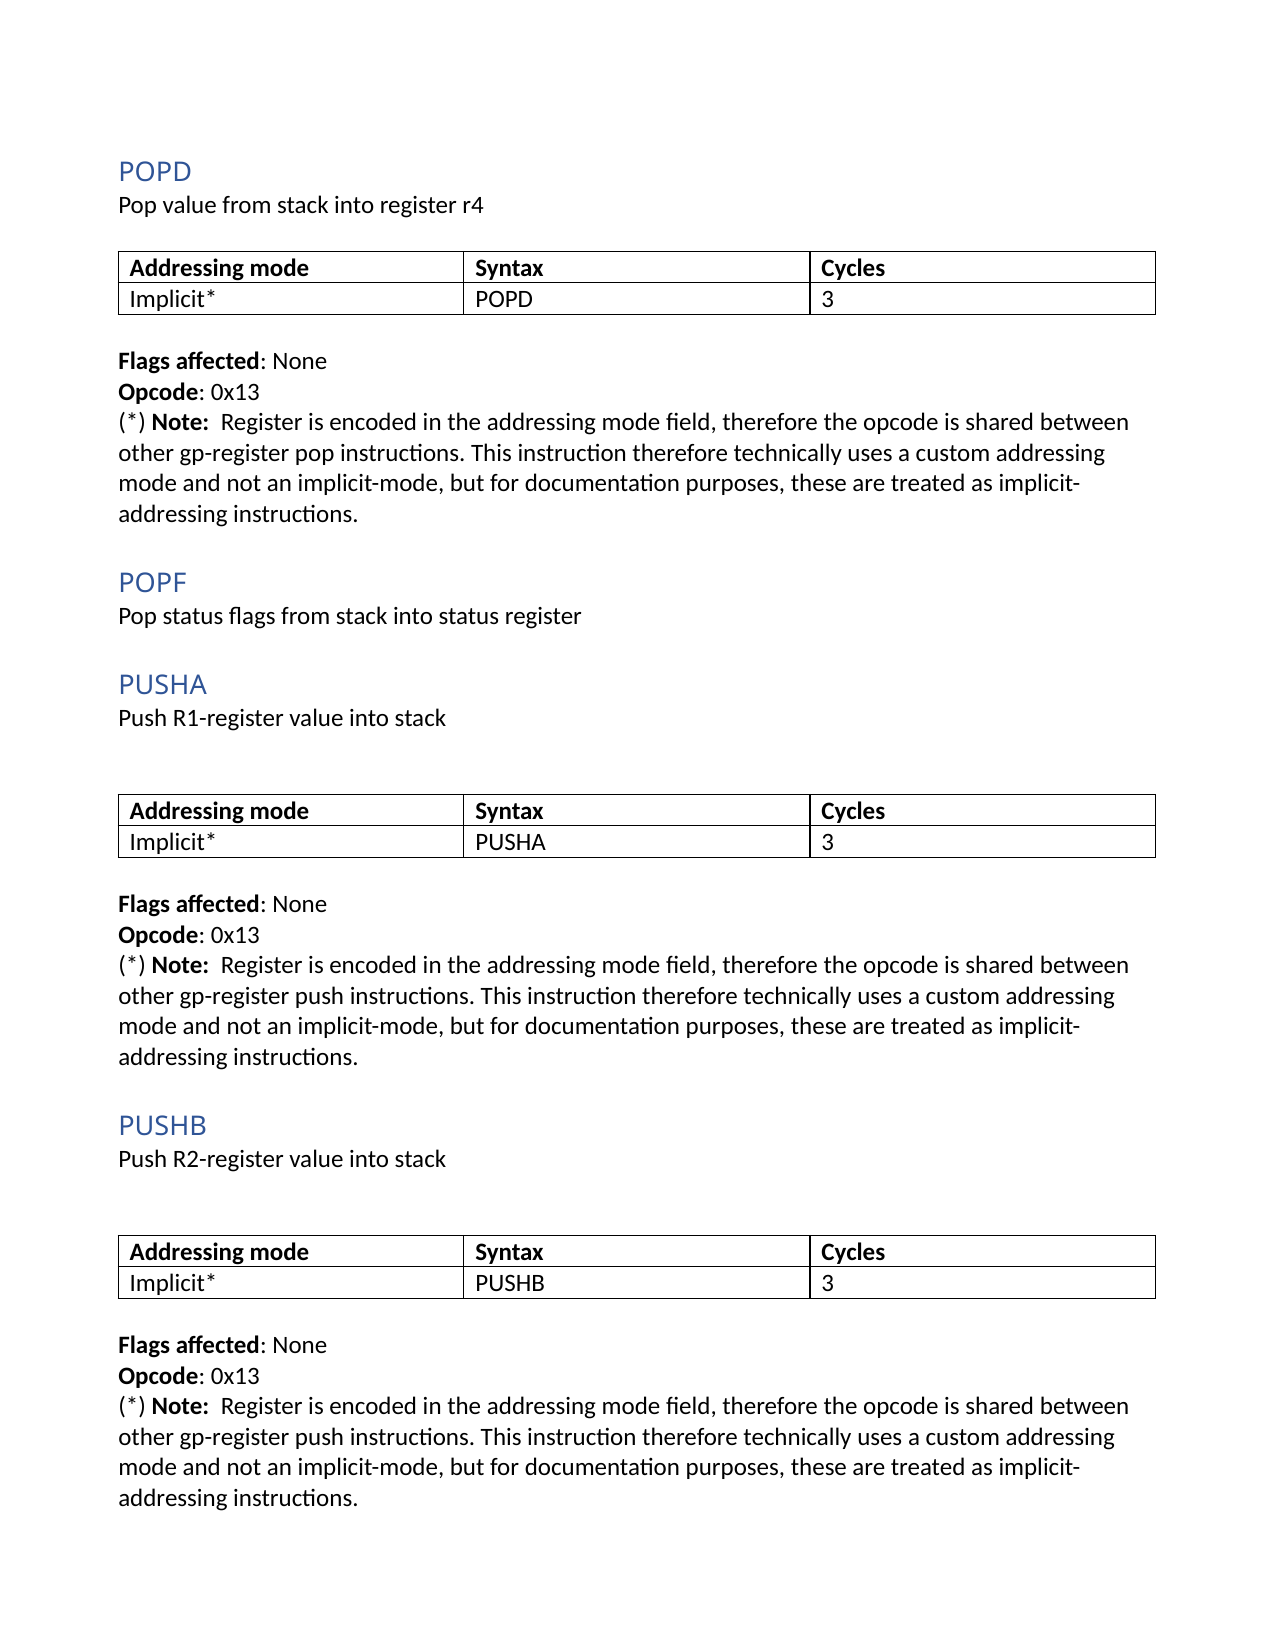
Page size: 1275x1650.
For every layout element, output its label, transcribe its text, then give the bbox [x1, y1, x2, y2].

text Opcode: 0x13 [118, 376, 1157, 406]
table_cell Implicit* [119, 826, 463, 857]
table_cell 3 [811, 826, 1155, 857]
text (*) Note: Register is encoded in the addressing mode field, therefore the opcode is shared between other gp-register push instructions. This instruction therefore technically uses a custom addressing mode and not an implicit-mode, but for documentation purposes, these are treated as implicit-addressing instructions. [118, 949, 1157, 1072]
table_cell POPD [464, 283, 809, 314]
text Flags affected: None [118, 345, 1157, 376]
table_header Addressing mode [119, 795, 463, 825]
table_cell PUSHB [464, 1267, 809, 1298]
subtitle POPD [118, 153, 1157, 190]
table_header Cycles [811, 1236, 1155, 1266]
subtitle PUSHB [118, 1106, 1157, 1143]
text Pop status flags from stack into status register [118, 600, 1157, 631]
text (*) Note: Register is encoded in the addressing mode field, therefore the opcode is shared between other gp-register pop instructions. This instruction therefore technically uses a custom addressing mode and not an implicit-mode, but for documentation purposes, these are treated as implicit-addressing instructions. [118, 406, 1157, 528]
text Opcode: 0x13 [118, 919, 1157, 949]
subtitle POPF [118, 563, 1157, 600]
table_header Addressing mode [119, 252, 463, 282]
text Push R1-register value into stack [118, 702, 1157, 733]
text Push R2-register value into stack [118, 1143, 1157, 1174]
table_cell 3 [811, 283, 1155, 314]
table_cell 3 [811, 1267, 1155, 1298]
text Pop value from stack into register r4 [118, 190, 1157, 220]
table_header Addressing mode [119, 1236, 463, 1266]
table_cell Implicit* [119, 283, 463, 314]
table_cell PUSHA [464, 826, 809, 857]
text Opcode: 0x13 [118, 1360, 1157, 1390]
text (*) Note: Register is encoded in the addressing mode field, therefore the opcode is shared between other gp-register push instructions. This instruction therefore technically uses a custom addressing mode and not an implicit-mode, but for documentation purposes, these are treated as implicit-addressing instructions. [118, 1390, 1157, 1512]
table_header Syntax [464, 1236, 809, 1266]
table_header Syntax [464, 795, 809, 825]
table_cell Implicit* [119, 1267, 463, 1298]
table_header Cycles [811, 795, 1155, 825]
text Flags affected: None [118, 888, 1157, 919]
subtitle PUSHA [118, 665, 1157, 702]
table_header Cycles [811, 252, 1155, 282]
table_header Syntax [464, 252, 809, 282]
text Flags affected: None [118, 1329, 1157, 1360]
